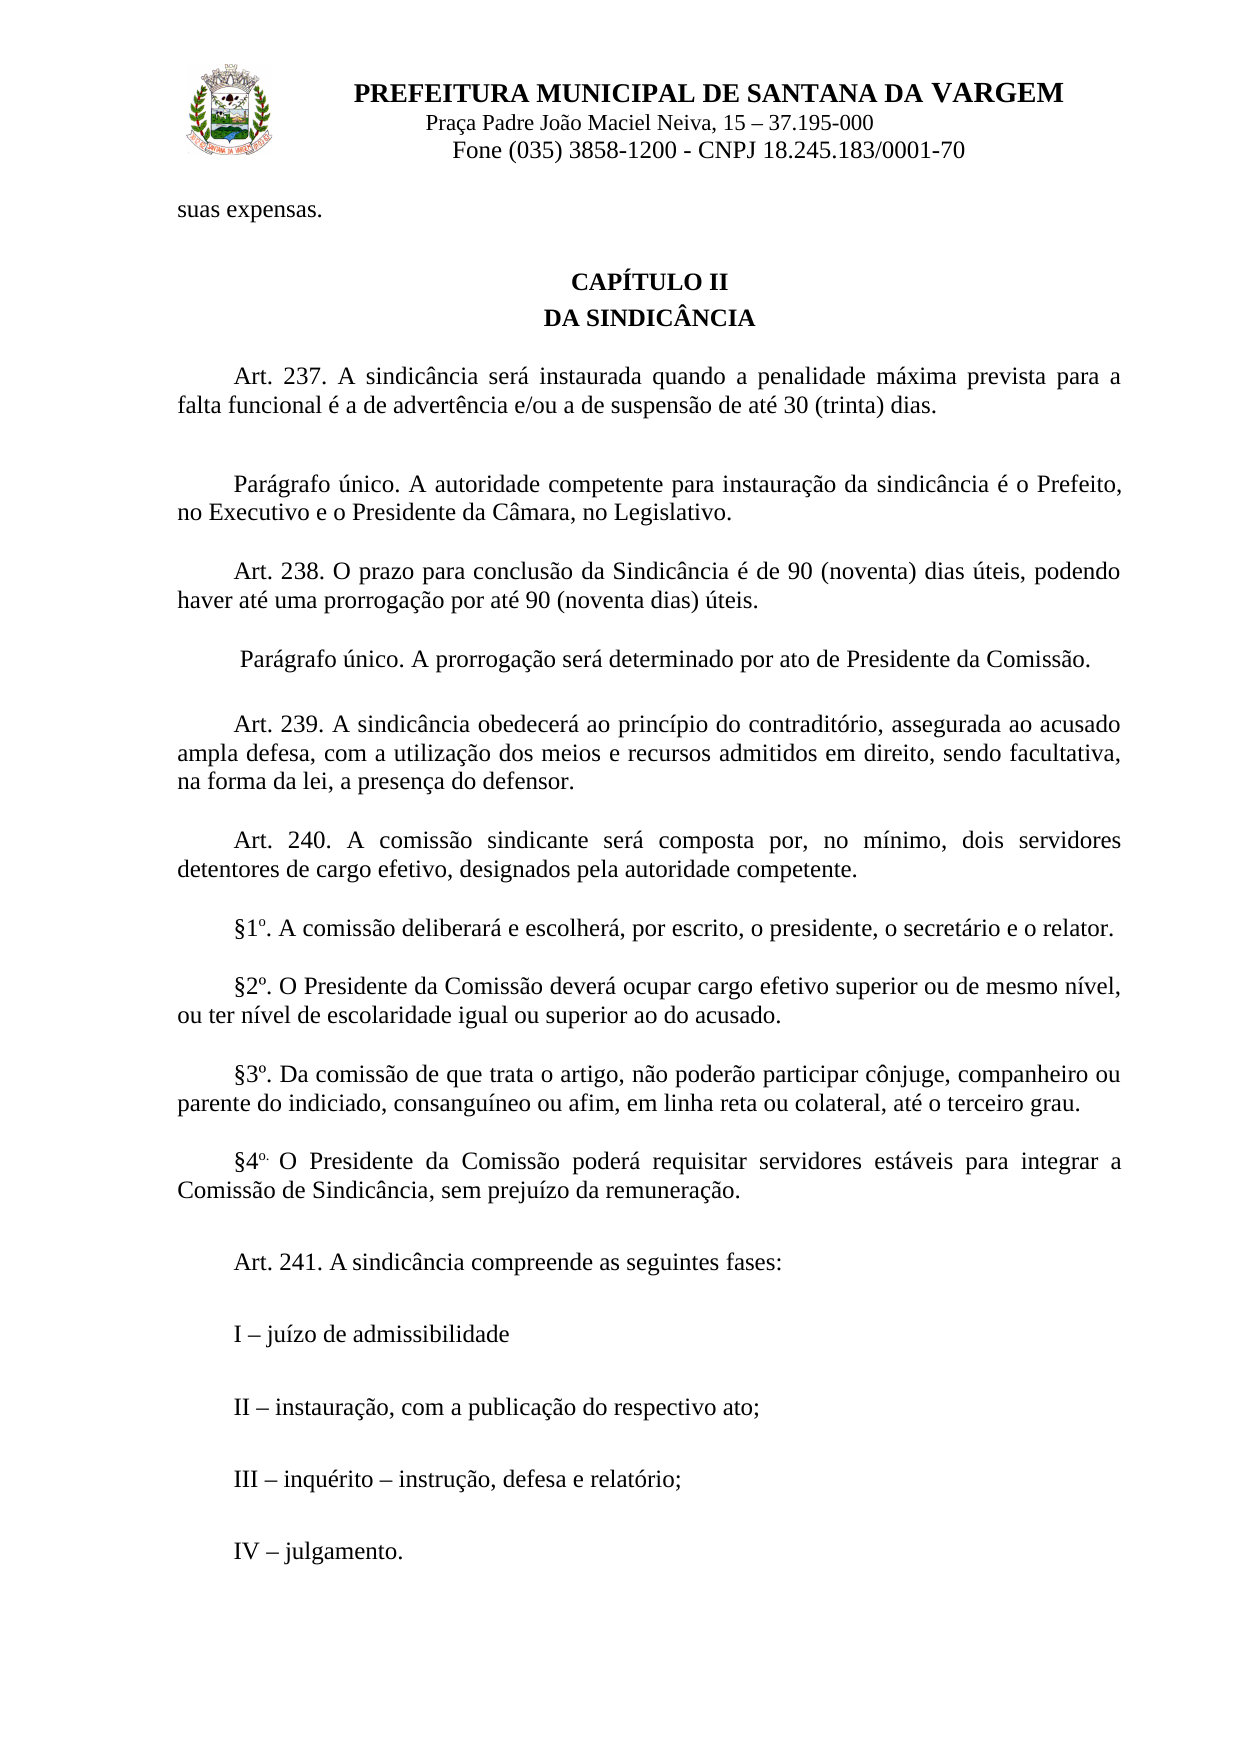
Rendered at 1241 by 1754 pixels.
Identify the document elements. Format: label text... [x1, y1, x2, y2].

text IV – julgamento. [177, 1536, 1122, 1565]
text Art. 241. A sindicância compreende as seguintes fases: [177, 1247, 1122, 1276]
text §2º. O Presidente da Comissão deverá ocupar cargo efetivo superior ou de mesmo nível, ou ter nível de escolaridade igual ou superior ao do acusado. [177, 971, 1122, 1029]
text Art. 240. A comissão sindicante será composta por, no mínimo, dois servidores detentores de cargo efetivo, designados pela autoridade competente. [177, 825, 1122, 883]
subtitle CAPÍTULO II [177, 267, 1122, 295]
text I – juízo de admissibilidade [177, 1319, 1122, 1348]
text II – instauração, com a publicação do respectivo ato; [177, 1392, 1122, 1420]
subtitle DA SINDICÂNCIA [177, 303, 1122, 332]
picture [186, 64, 273, 155]
text Art. 238. O prazo para conclusão da Sindicância é de 90 (noventa) dias úteis, podendo haver até uma prorrogação por até 90 (noventa dias) úteis. [177, 556, 1122, 614]
text Art. 239. A sindicância obedecerá ao princípio do contraditório, assegurada ao acusado ampla defesa, com a utilização dos meios e recursos admitidos em direito, sendo facultativa, na forma da lei, a presença do defensor. [177, 709, 1122, 795]
text §4o. O Presidente da Comissão poderá requisitar servidores estáveis para integrar a Comissão de Sindicância, sem prejuízo da remuneração. [177, 1146, 1122, 1204]
text III – inquérito – instrução, defesa e relatório; [177, 1464, 1122, 1493]
text Art. 237. A sindicância será instaurada quando a penalidade máxima prevista para a falta funcional é a de advertência e/ou a de suspensão de até 30 (trinta) dias. [177, 361, 1122, 418]
text suas expensas. [177, 194, 1122, 223]
text Parágrafo único. A autoridade competente para instauração da sindicância é o Prefeito, no Executivo e o Presidente da Câmara, no Legislativo. [177, 469, 1122, 526]
text §1o. A comissão deliberará e escolherá, por escrito, o presidente, o secretário e o relator. [177, 913, 1122, 941]
text §3º. Da comissão de que trata o artigo, não poderão participar cônjuge, companheiro ou parente do indiciado, consanguíneo ou afim, em linha reta ou colateral, até o terceiro grau. [177, 1059, 1122, 1116]
text Parágrafo único. A prorrogação será determinado por ato de Presidente da Comissão. [177, 644, 1122, 672]
